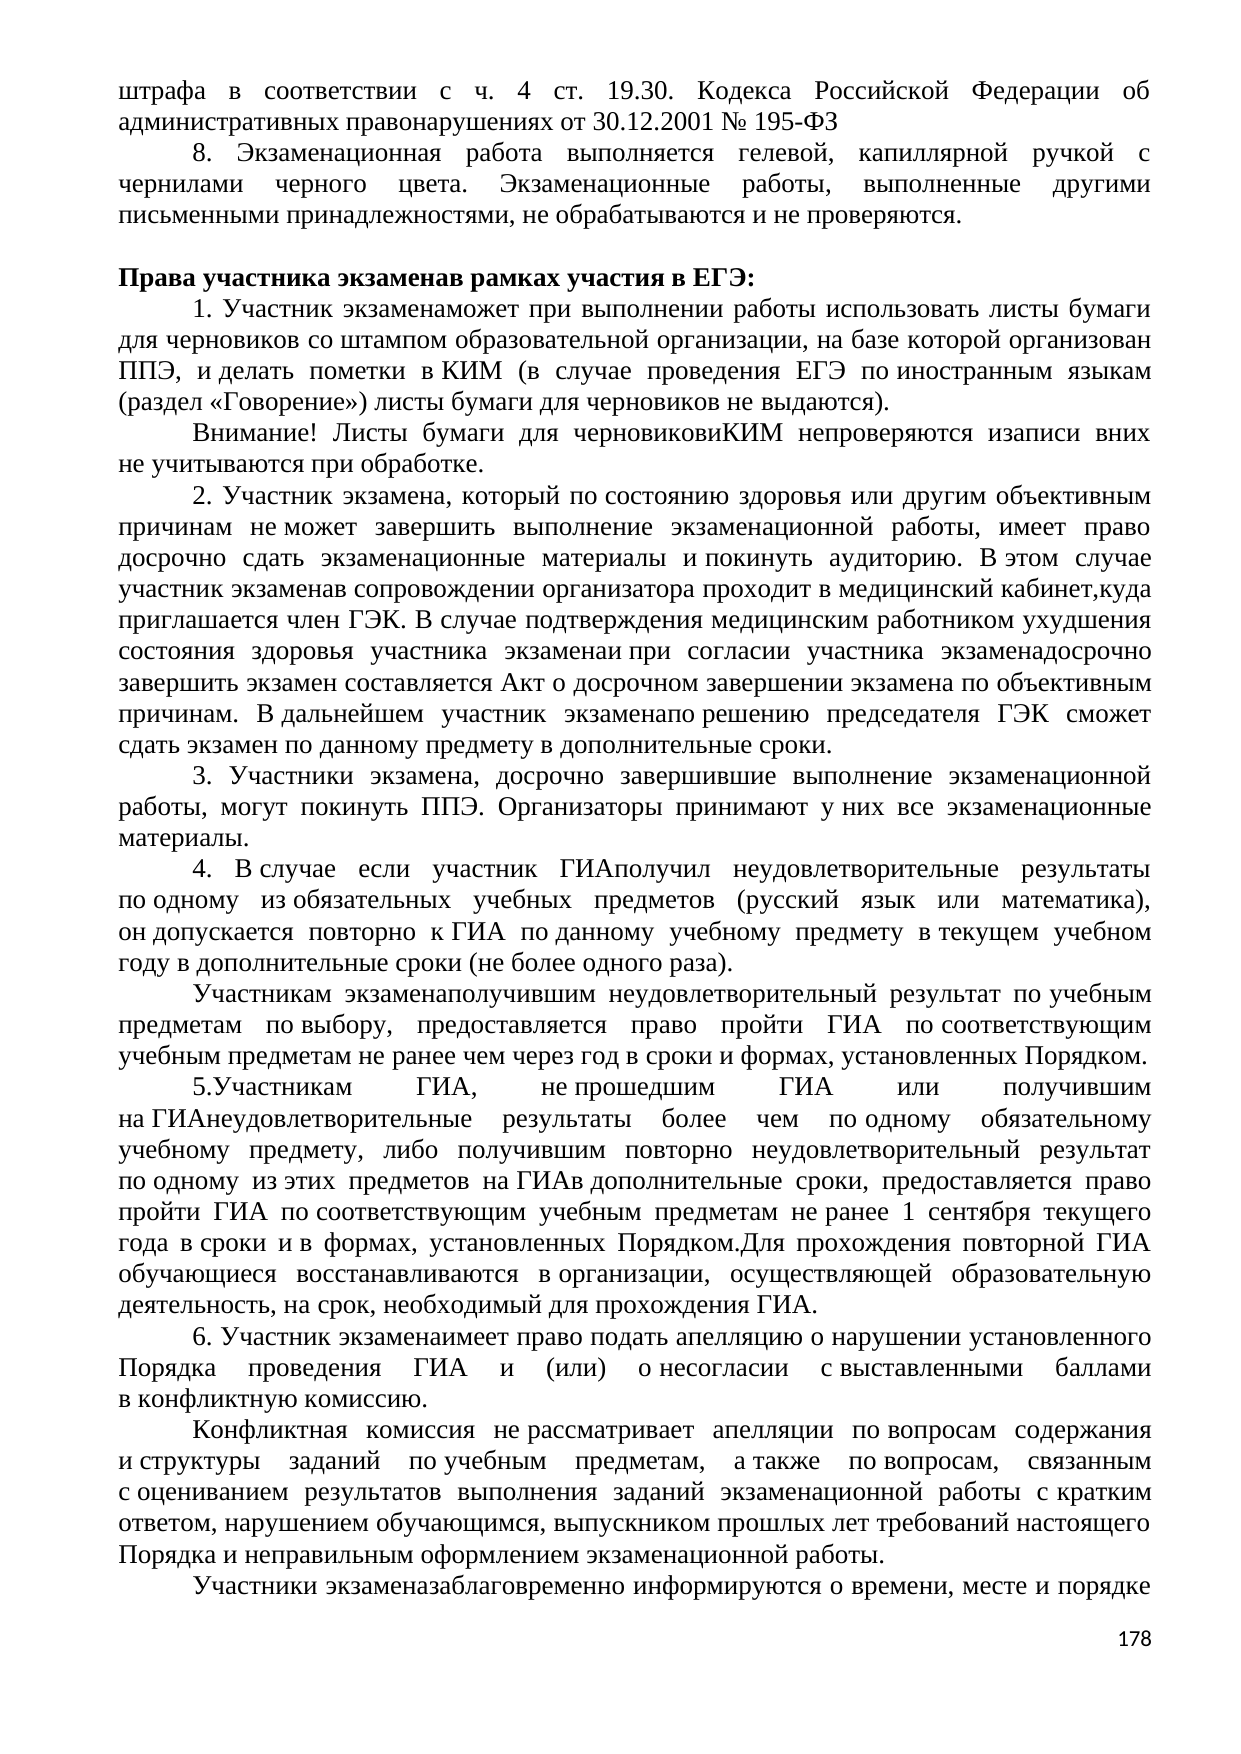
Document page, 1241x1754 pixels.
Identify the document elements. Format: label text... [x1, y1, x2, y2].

text 5.Участникам ГИА, не прошедшим ГИА или получившим на ГИАнеудовлетворительные результаты более чем по одному обязательному учебному предмету, либо получившим повторно неудовлетворительный результат по одному из этих предметов на ГИАв дополнительные сроки, предоставляется право пройти ГИА по соответствующим учебным предметам не ранее 1 сентября текущего года в сроки и в формах, установленных Порядком.Для прохождения повторной ГИА обучающиеся восстанавливаются в организации, осуществляющей образовательную деятельность, на срок, необходимый для прохождения ГИА. [118, 1071, 1152, 1320]
text 2. Участник экзамена, который по состоянию здоровья или другим объективным причинам не может завершить выполнение экзаменационной работы, имеет право досрочно сдать экзаменационные материалы и покинуть аудиторию. В этом случае участник экзаменав сопровождении организатора проходит в медицинский кабинет,куда приглашается член ГЭК. В случае подтверждения медицинским работником ухудшения состояния здоровья участника экзаменаи при согласии участника экзаменадосрочно завершить экзамен составляется Акт о досрочном завершении экзамена по объективным причинам. В дальнейшем участник экзаменапо решению председателя ГЭК сможет сдать экзамен по данному предмету в дополнительные сроки. [118, 479, 1152, 759]
text штрафа в соответствии с ч. 4 ст. 19.30. Кодекса Российской Федерации об административных правонарушениях от 30.12.2001 № 195-ФЗ [118, 74, 1152, 136]
text 1. Участник экзаменаможет при выполнении работы использовать листы бумаги для черновиков со штампом образовательной организации, на базе которой организован ППЭ, и делать пометки в КИМ (в случае проведения ЕГЭ по иностранным языкам (раздел «Говорение») листы бумаги для черновиков не выдаются). [118, 292, 1152, 416]
text Участникам экзаменаполучившим неудовлетворительный результат по учебным предметам по выбору, предоставляется право пройти ГИА по соответствующим учебным предметам не ранее чем через год в сроки и формах, установленных Порядком. [118, 977, 1152, 1071]
text Участники экзаменазаблаговременно информируются о времени, месте и порядке [118, 1569, 1152, 1600]
text 4. В случае если участник ГИАполучил неудовлетворительные результаты по одному из обязательных учебных предметов (русский язык или математика), он допускается повторно к ГИА по данному учебному предмету в текущем учебном году в дополнительные сроки (не более одного раза). [118, 852, 1152, 977]
text 8. Экзаменационная работа выполняется гелевой, капиллярной ручкой с чернилами черного цвета. Экзаменационные работы, выполненные другими письменными принадлежностями, не обрабатываются и не проверяются. [118, 136, 1152, 229]
text Внимание! Листы бумаги для черновиковиКИМ непроверяются изаписи вних не учитываются при обработке. [118, 416, 1152, 479]
text 3. Участники экзамена, досрочно завершившие выполнение экзаменационной работы, могут покинуть ППЭ. Организаторы принимают у них все экзаменационные материалы. [118, 759, 1152, 852]
text 6. Участник экзаменаимеет право подать апелляцию о нарушении установленного Порядка проведения ГИА и (или) о несогласии с выставленными баллами в конфликтную комиссию. [118, 1320, 1152, 1413]
text Права участника экзаменав рамках участия в ЕГЭ: [118, 261, 1152, 292]
text Конфликтная комиссия не рассматривает апелляции по вопросам содержания и структуры заданий по учебным предметам, а также по вопросам, связанным с оцениванием результатов выполнения заданий экзаменационной работы с кратким ответом, нарушением обучающимся, выпускником прошлых лет требований настоящего Порядка и неправильным оформлением экзаменационной работы. [118, 1413, 1152, 1569]
